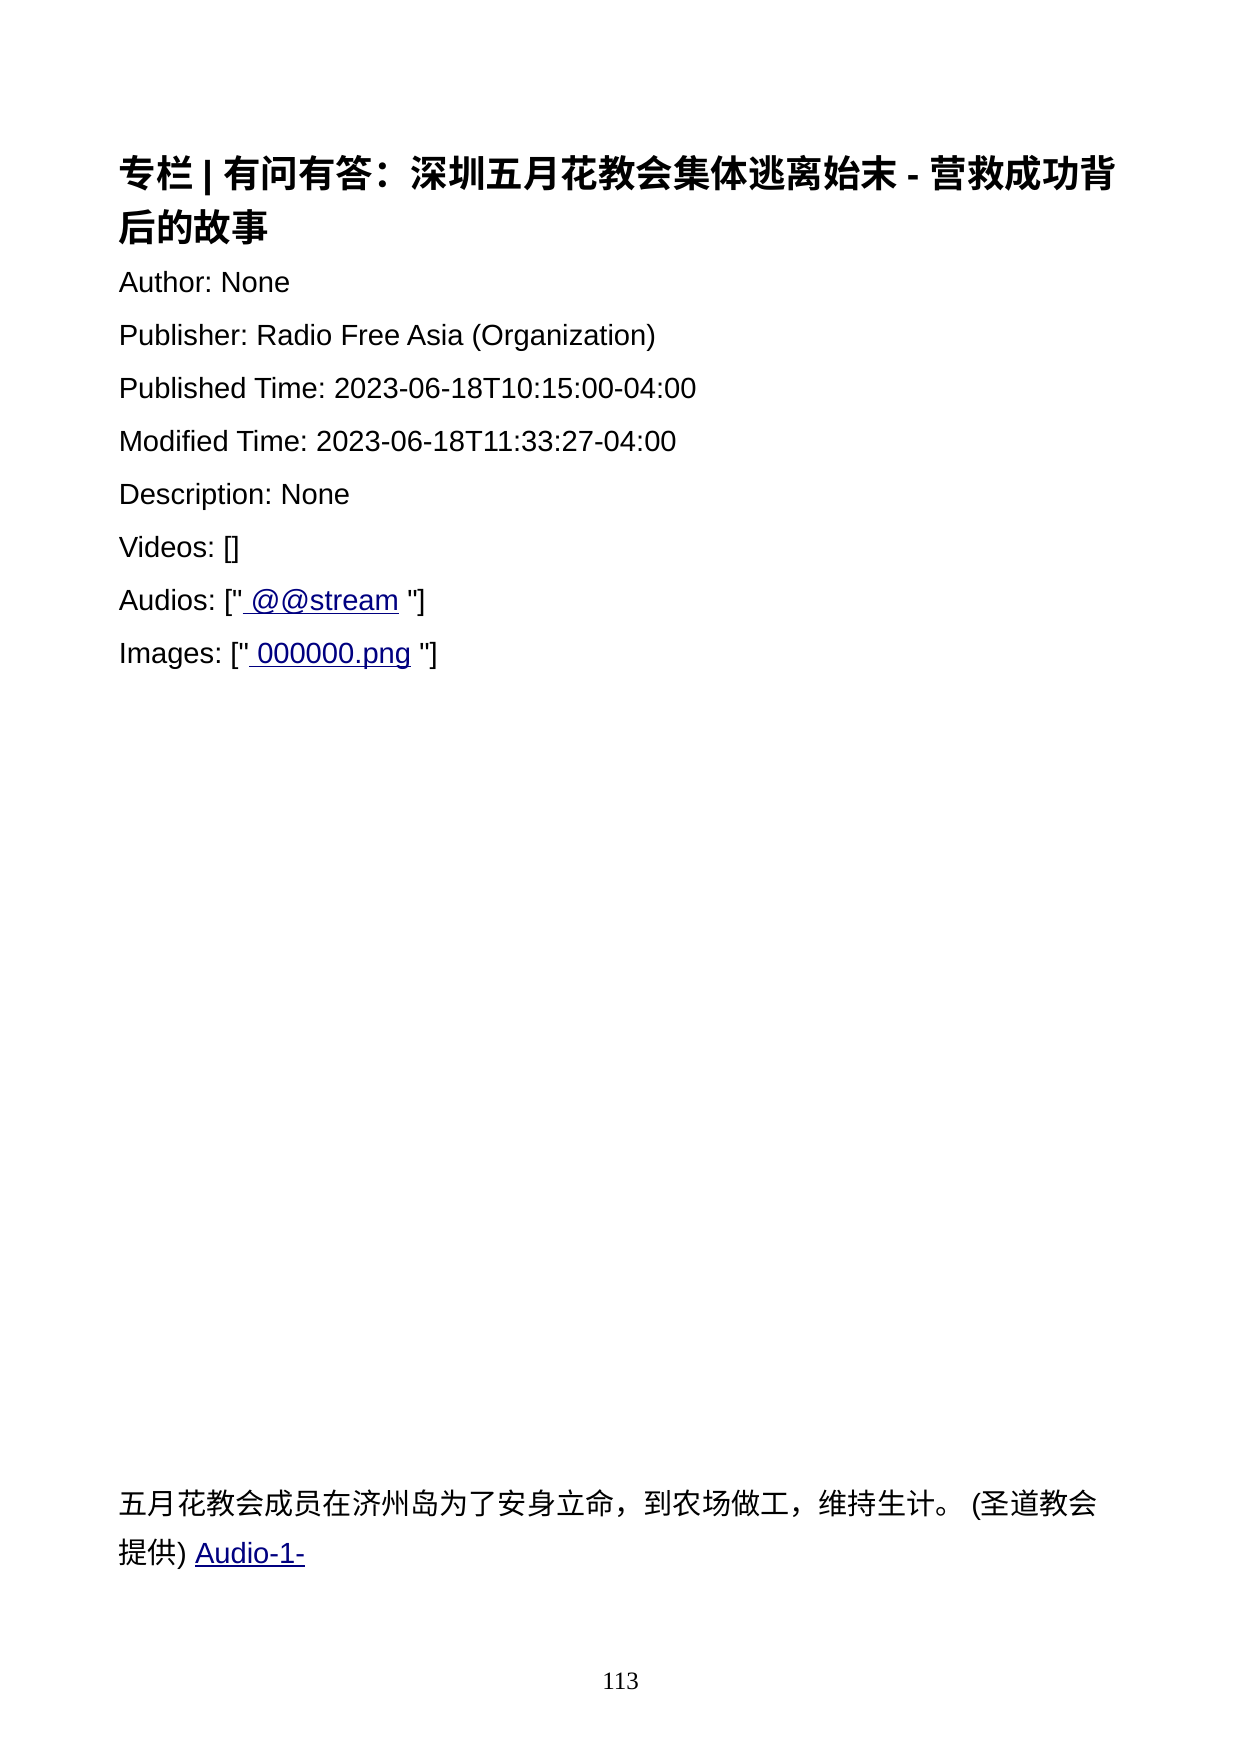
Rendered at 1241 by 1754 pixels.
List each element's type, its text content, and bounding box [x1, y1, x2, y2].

text Publisher: Radio Free Asia (Organization) [118, 318, 1122, 351]
text 五月花教会成员在济州岛为了安身立命，到农场做工，维持生计。 (圣道教会提供) Audio-1- [118, 689, 1122, 1572]
subtitle 专栏 | 有问有答：深圳五月花教会集体逃离始末 - 营救成功背后的故事 [118, 143, 1122, 252]
text Videos: [] [118, 530, 1122, 564]
text Description: None [118, 477, 1122, 511]
text Images: [" 000000.png "] [118, 636, 1122, 670]
text Audios: [" @@stream "] [118, 583, 1122, 617]
text Published Time: 2023-06-18T10:15:00-04:00 [118, 371, 1122, 404]
text Author: None [118, 264, 1122, 298]
text Modified Time: 2023-06-18T11:33:27-04:00 [118, 424, 1122, 457]
